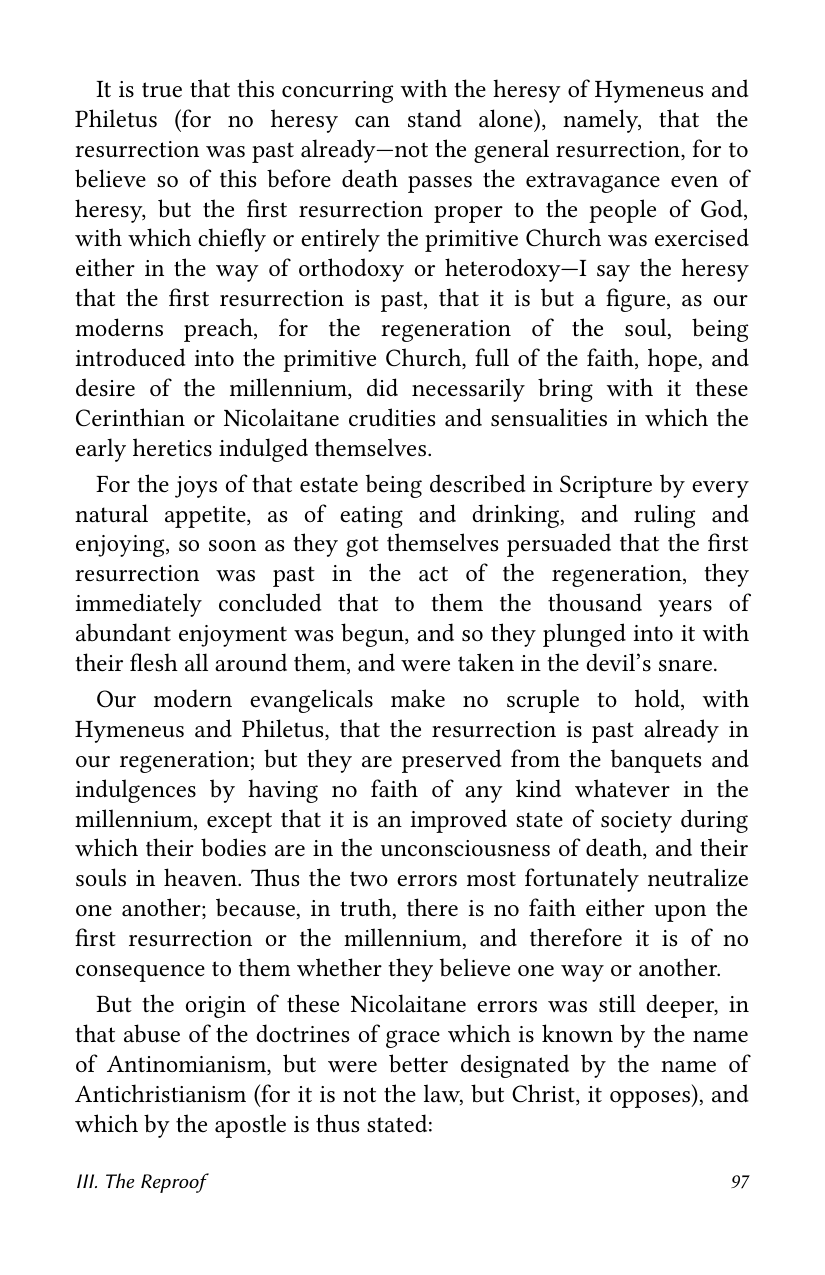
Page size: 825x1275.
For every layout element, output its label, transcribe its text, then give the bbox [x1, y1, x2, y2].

text Our modern evangelicals make no scruple to hold, with Hymeneus and Philetus, that the resurrection is past already in our regeneration; but they are preserved from the banquets and indulgences by having no faith of any kind whatever in the millennium, except that it is an improved state of society during which their bodies are in the unconsciousness of death, and their souls in heaven. Thus the two errors most fortunately neutralize one another; because, in truth, there is no faith either upon the first resurrection or the millennium, and therefore it is of no consequence to them whether they believe one way or another. [75, 685, 750, 983]
text For the joys of that estate being described in Scripture by every natural appetite, as of eating and drinking, and ruling and enjoying, so soon as they got themselves persuaded that the first resurrection was past in the act of the regeneration, they immediately concluded that to them the thousand years of abundant enjoyment was begun, and so they plunged into it with their flesh all around them, and were taken in the devil’s snare. [75, 470, 750, 678]
text It is true that this concurring with the heresy of Hymeneus and Philetus (for no heresy can stand alone), namely, that the resurrection was past already—not the general resurrection, for to believe so of this before death passes the extravagance even of heresy, but the first resurrection proper to the people of God, with which chiefly or entirely the primitive Church was exercised either in the way of orthodoxy or heterodoxy—I say the heresy that the first resurrection is past, that it is but a figure, as our moderns preach, for the regeneration of the soul, being introduced into the primitive Church, full of the faith, hope, and desire of the millennium, did necessarily bring with it these Cerinthian or Nicolaitane crudities and sensualities in which the early heretics indulged themselves. [75, 75, 750, 462]
text But the origin of these Nicolaitane errors was still deeper, in that abuse of the doctrines of grace which is known by the name of Antinomianism, but were better designated by the name of Antichristianism (for it is not the law, but Christ, it opposes), and which by the apostle is thus stated: [75, 990, 750, 1138]
